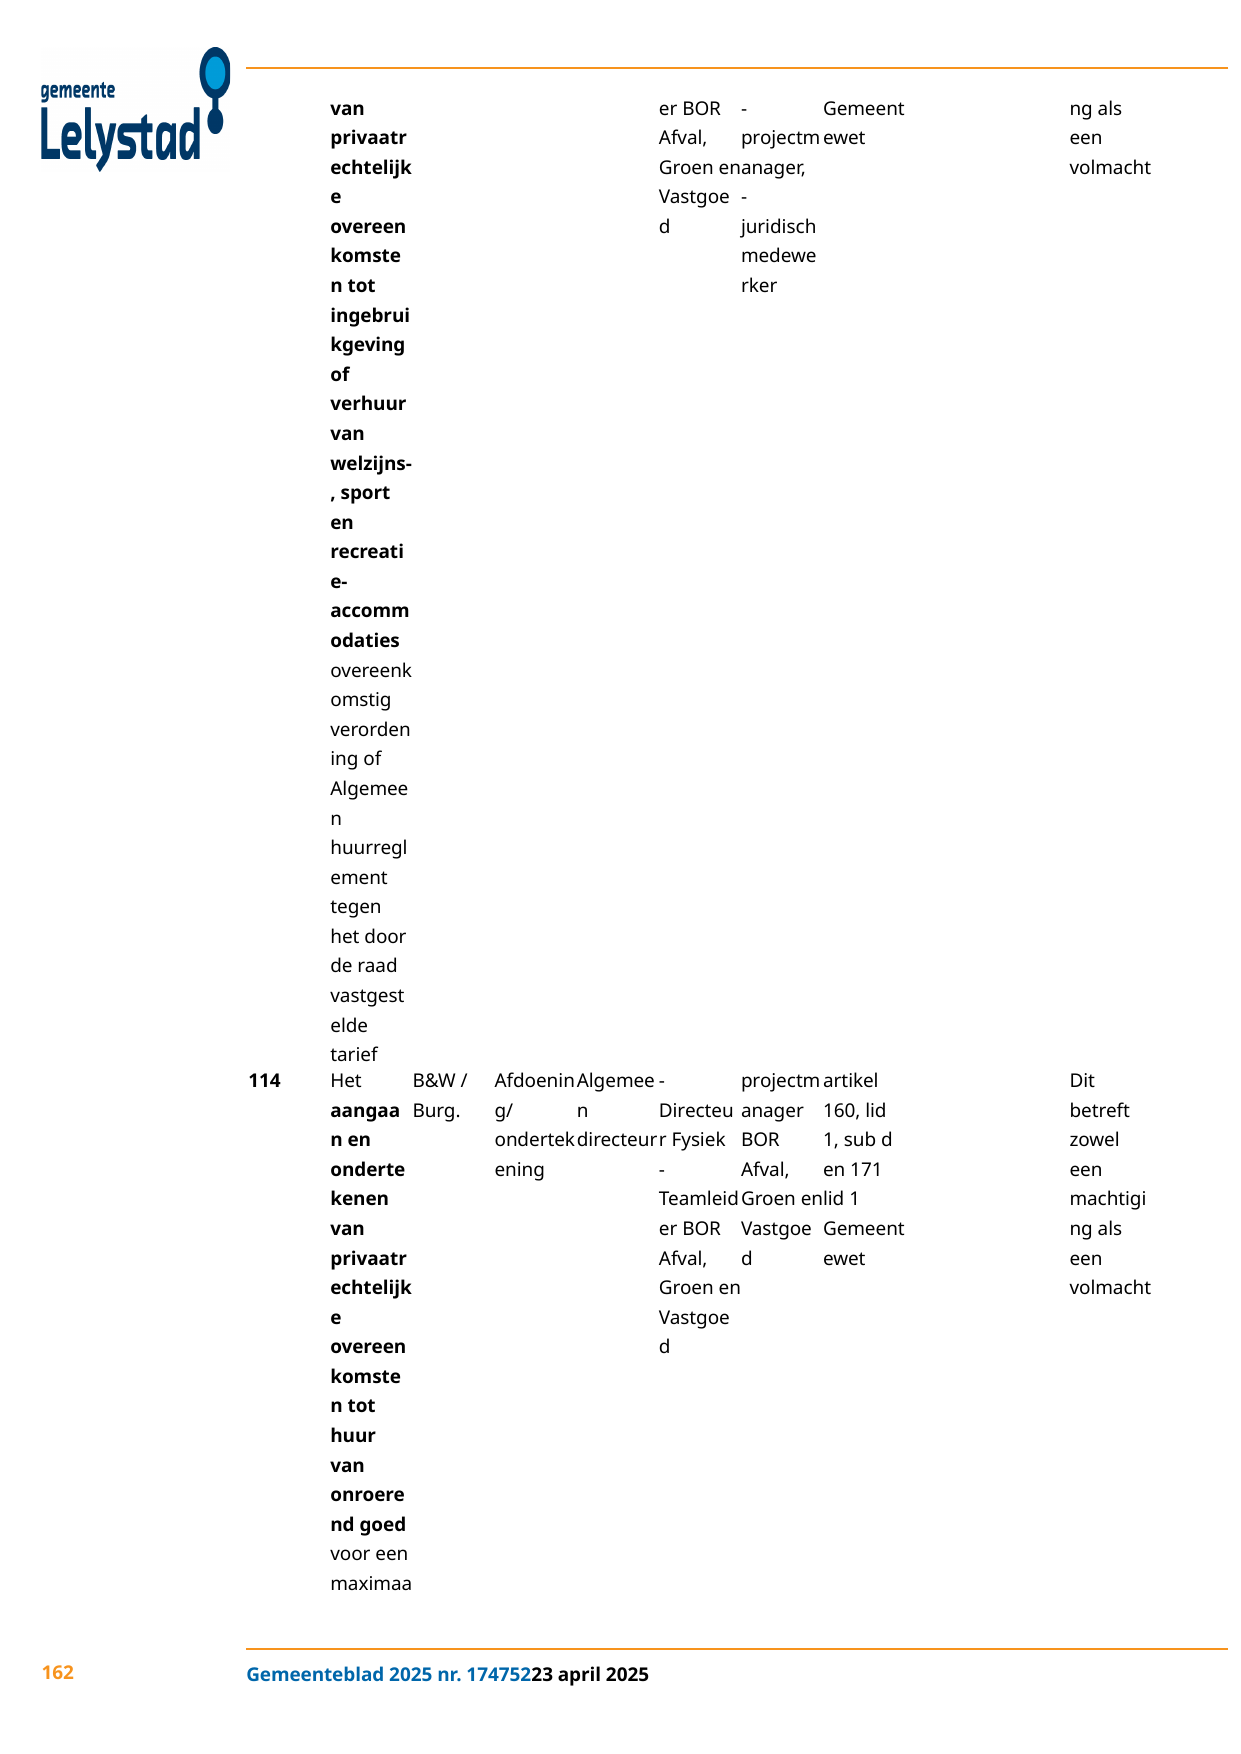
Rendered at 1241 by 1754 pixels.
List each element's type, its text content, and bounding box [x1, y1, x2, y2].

table_cell B&W / Burg. [412, 1067, 494, 1596]
table_cell [905, 95, 987, 1067]
table_cell [412, 95, 494, 1067]
table_cell Het aangaan en ondertekenen van privaatrechtelijke overeenkomsten tot huur van onroerend goed voor een maximaa [330, 1067, 412, 1596]
table_cell er BOR Afval, Groen en Vastgoed [659, 95, 741, 1067]
table_cell [987, 1067, 1069, 1596]
table_cell projectmanager BOR Afval, Groen en Vastgoed [741, 1067, 823, 1596]
table_cell ng als een volmacht [1069, 95, 1152, 1067]
table_cell Gemeentewet [823, 95, 905, 1067]
table_cell - Directeur Fysiek - Teamleider BOR Afval, Groen en Vastgoed [659, 1067, 741, 1596]
table_cell 114 [248, 1067, 330, 1596]
table_cell [905, 1067, 987, 1596]
table_cell artikel 160, lid 1, sub d en 171 lid 1 Gemeentewet [823, 1067, 905, 1596]
table_cell Afdoening/ondertekening [494, 1067, 577, 1596]
table_cell [577, 95, 659, 1067]
table_cell - projectmanager, - juridisch medewerker [741, 95, 823, 1067]
picture [41, 47, 231, 172]
table_cell van privaatrechtelijke overeenkomsten tot ingebruikgeving of verhuur van welzijns-, sport en recreatie-accommodaties overeenkomstig verordening of Algemeen huurreglement tegen het door de raad vastgestelde tarief [330, 95, 412, 1067]
table_cell [987, 95, 1069, 1067]
table_cell Algemeen directeur [577, 1067, 659, 1596]
table_cell Dit betreft zowel een machtiging als een volmacht [1069, 1067, 1152, 1596]
table_cell [248, 95, 330, 1067]
table_cell [494, 95, 577, 1067]
